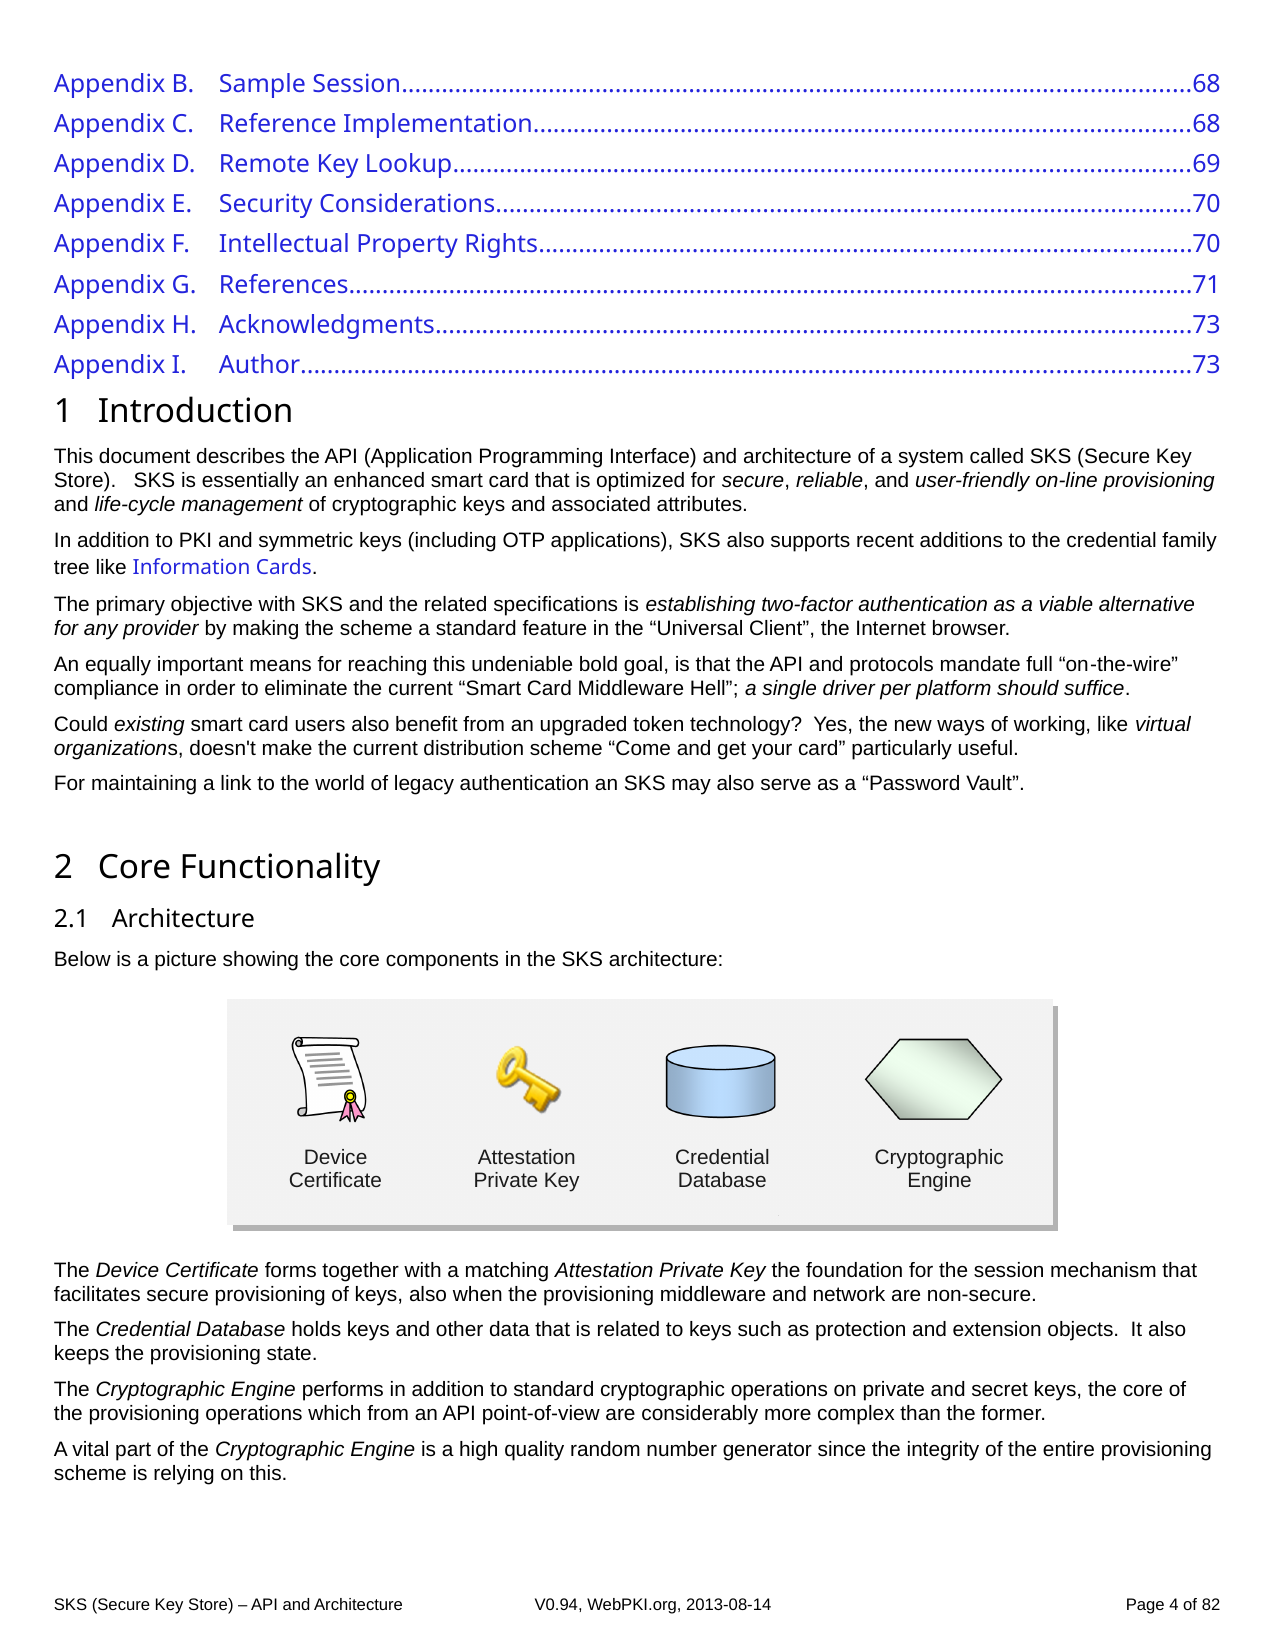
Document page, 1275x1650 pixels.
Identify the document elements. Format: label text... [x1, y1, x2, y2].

text Appendix B. Sample Session 68 [54, 66, 1221, 100]
text Appendix H. Acknowledgments 73 [54, 306, 1221, 340]
text The primary objective with SKS and the related specifications is establishing two-factor authentication as a viable alternative for any provider by making the scheme a standard feature in the “Universal Client”, the Internet browser. [54, 592, 1221, 640]
text Appendix F. Intellectual Property Rights 70 [54, 226, 1221, 260]
text The Credential Database holds keys and other data that is related to keys such as protection and extension objects. It also keeps the provisioning state. [54, 1317, 1221, 1365]
text The Device Certificate forms together with a matching Attestation Private Key the foundation for the session mechanism that facilitates secure provisioning of keys, also when the provisioning middleware and network are non-secure. [54, 983, 1221, 1305]
text This document describes the API (Application Programming Interface) and architecture of a system called SKS (Secure Key Store). SKS is essentially an enhanced smart card that is optimized for secure, reliable, and user-friendly on-line provisioning and life-cycle management of cryptographic keys and associated attributes. [54, 444, 1221, 516]
subtitle Introduction [54, 387, 1221, 432]
subtitle Architecture [54, 901, 1221, 934]
text The Cryptographic Engine performs in addition to standard cryptographic operations on private and secret keys, the core of the provisioning operations which from an API point-of-view are considerably more complex than the former. [54, 1377, 1221, 1425]
subtitle Core Functionality [54, 843, 1221, 888]
text Appendix G. References 71 [54, 266, 1221, 300]
text In addition to PKI and symmetric keys (including OTP applications), SKS also supports recent additions to the credential family tree like Information Cards. [54, 528, 1221, 580]
text Appendix I. Author 73 [54, 346, 1221, 381]
text Appendix C. Reference Implementation 68 [54, 106, 1221, 140]
text Below is a picture showing the core components in the SKS architecture: [54, 947, 1221, 971]
text Could existing smart card users also benefit from an upgraded token technology? Yes, the new ways of working, like virtual organizations, doesn't make the current distribution scheme “Come and get your card” particularly useful. [54, 712, 1221, 759]
text Appendix D. Remote Key Lookup 69 [54, 146, 1221, 180]
text An equally important means for reaching this undeniable bold goal, is that the API and protocols mandate full “on‑the‑wire” compliance in order to eliminate the current “Smart Card Middleware Hell”; a single driver per platform should suffice. [54, 652, 1221, 700]
text A vital part of the Cryptographic Engine is a high quality random number generator since the integrity of the entire provisioning scheme is relying on this. [54, 1437, 1221, 1484]
text For maintaining a link to the world of legacy authentication an SKS may also serve as a “Password Vault”. [54, 771, 1221, 795]
text Appendix E. Security Considerations 70 [54, 186, 1221, 220]
